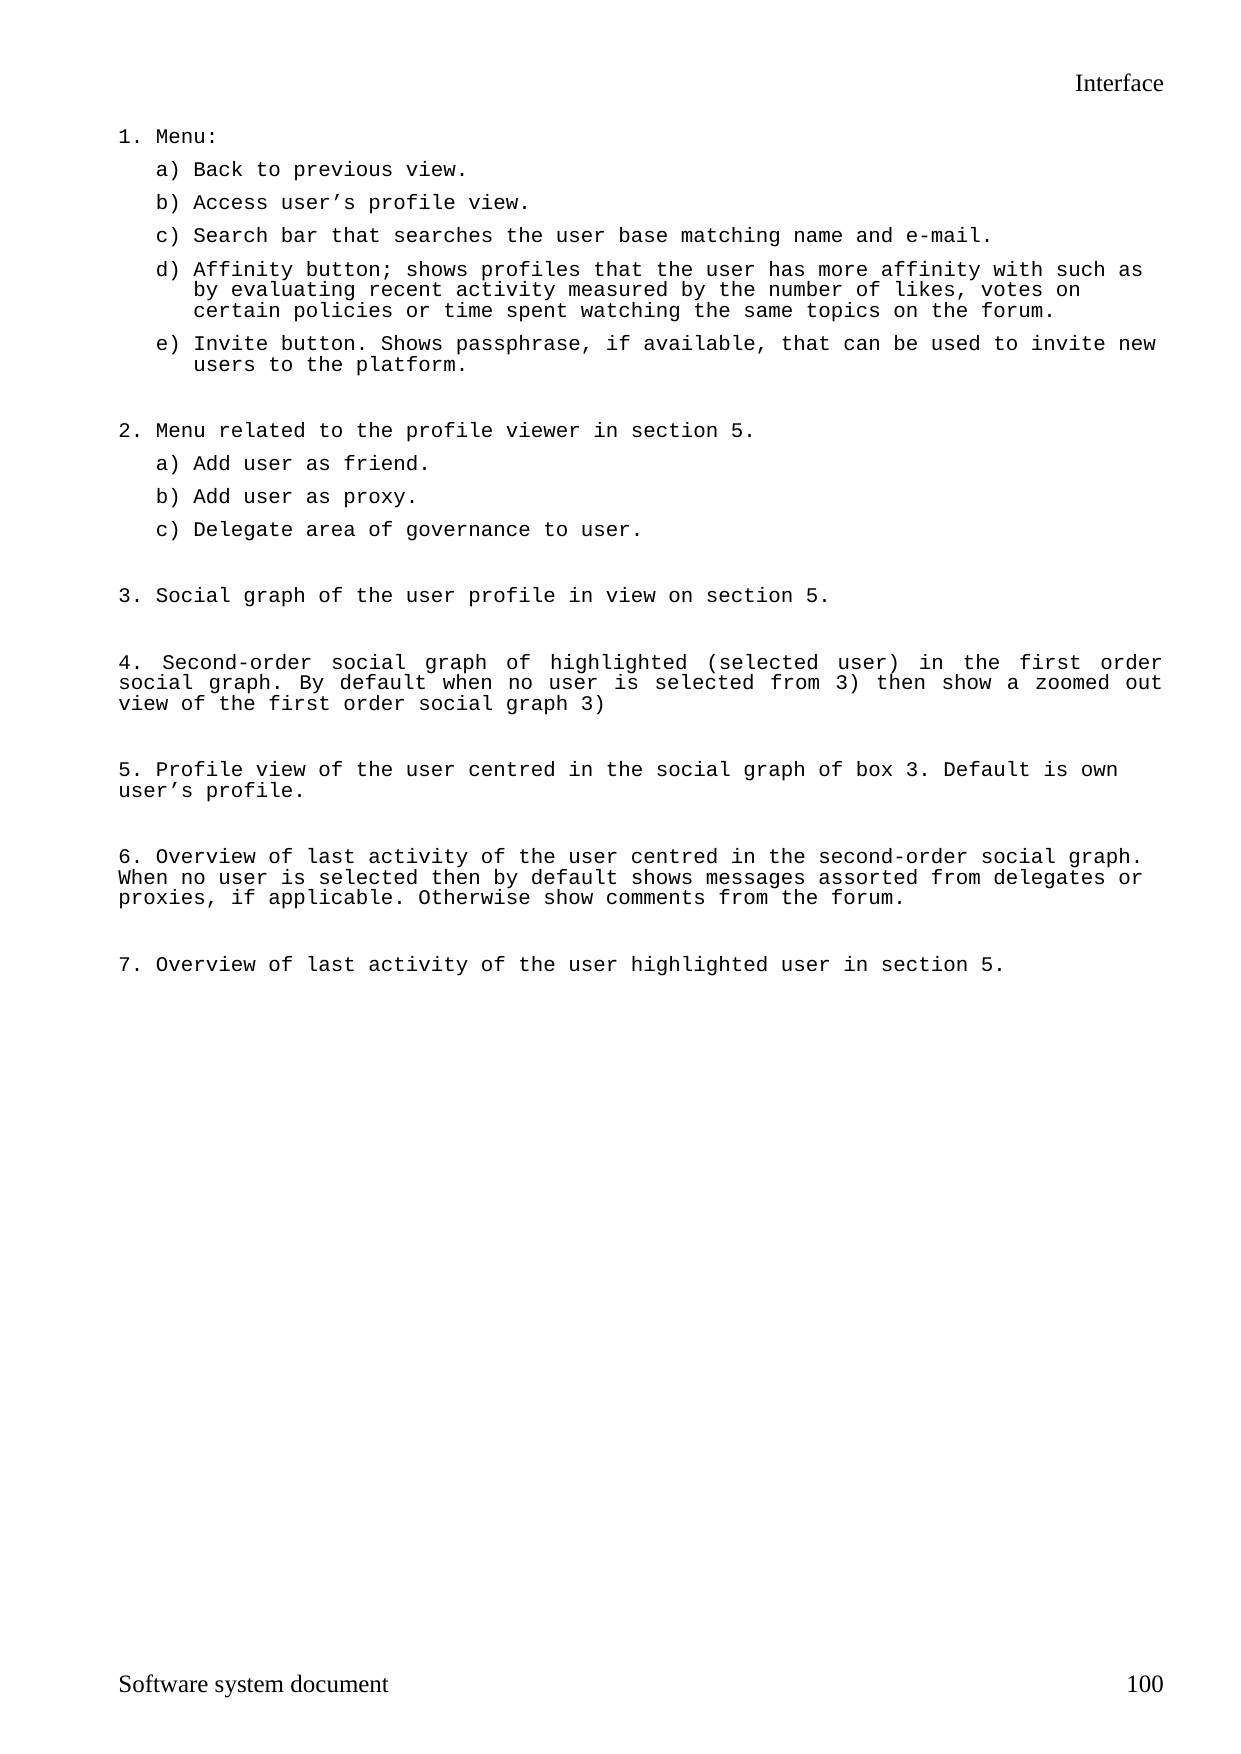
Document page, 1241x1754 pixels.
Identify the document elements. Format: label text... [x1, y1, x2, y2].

list Back to previous view. [156, 160, 1164, 181]
text 2. Menu related to the profile viewer in section 5. [118, 421, 1164, 441]
list Access user’s profile view. [156, 193, 1164, 214]
text 1. Menu: [118, 127, 1164, 148]
list Affinity button; shows profiles that the user has more affinity with such as by evaluating recent activity measured by the number of likes, votes on certain policies or time spent watching the same topics on the forum. [156, 259, 1164, 321]
text 7. Overview of last activity of the user highlighted user in section 5. [118, 954, 1164, 975]
text 6. Overview of last activity of the user centred in the second-order social graph. When no user is selected then by default shows messages assorted from delegates or proxies, if applicable. Otherwise show comments from the forum. [118, 847, 1164, 909]
list Search bar that searches the user base matching name and e-mail. [156, 226, 1164, 247]
list Delegate area of governance to user. [156, 520, 1164, 541]
list Add user as proxy. [156, 487, 1164, 508]
text 3. Social graph of the user profile in view on section 5. [118, 586, 1164, 607]
text 5. Profile view of the user centred in the social graph of box 3. Default is own user’s profile. [118, 760, 1164, 801]
text 4. Second-order social graph of highlighted (selected user) in the first order social graph. By default when no user is selected from 3) then show a zoomed out view of the first order social graph 3) [118, 653, 1164, 714]
list Add user as friend. [156, 454, 1164, 474]
list Invite button. Shows passphrase, if available, that can be used to invite new users to the platform. [156, 334, 1164, 375]
